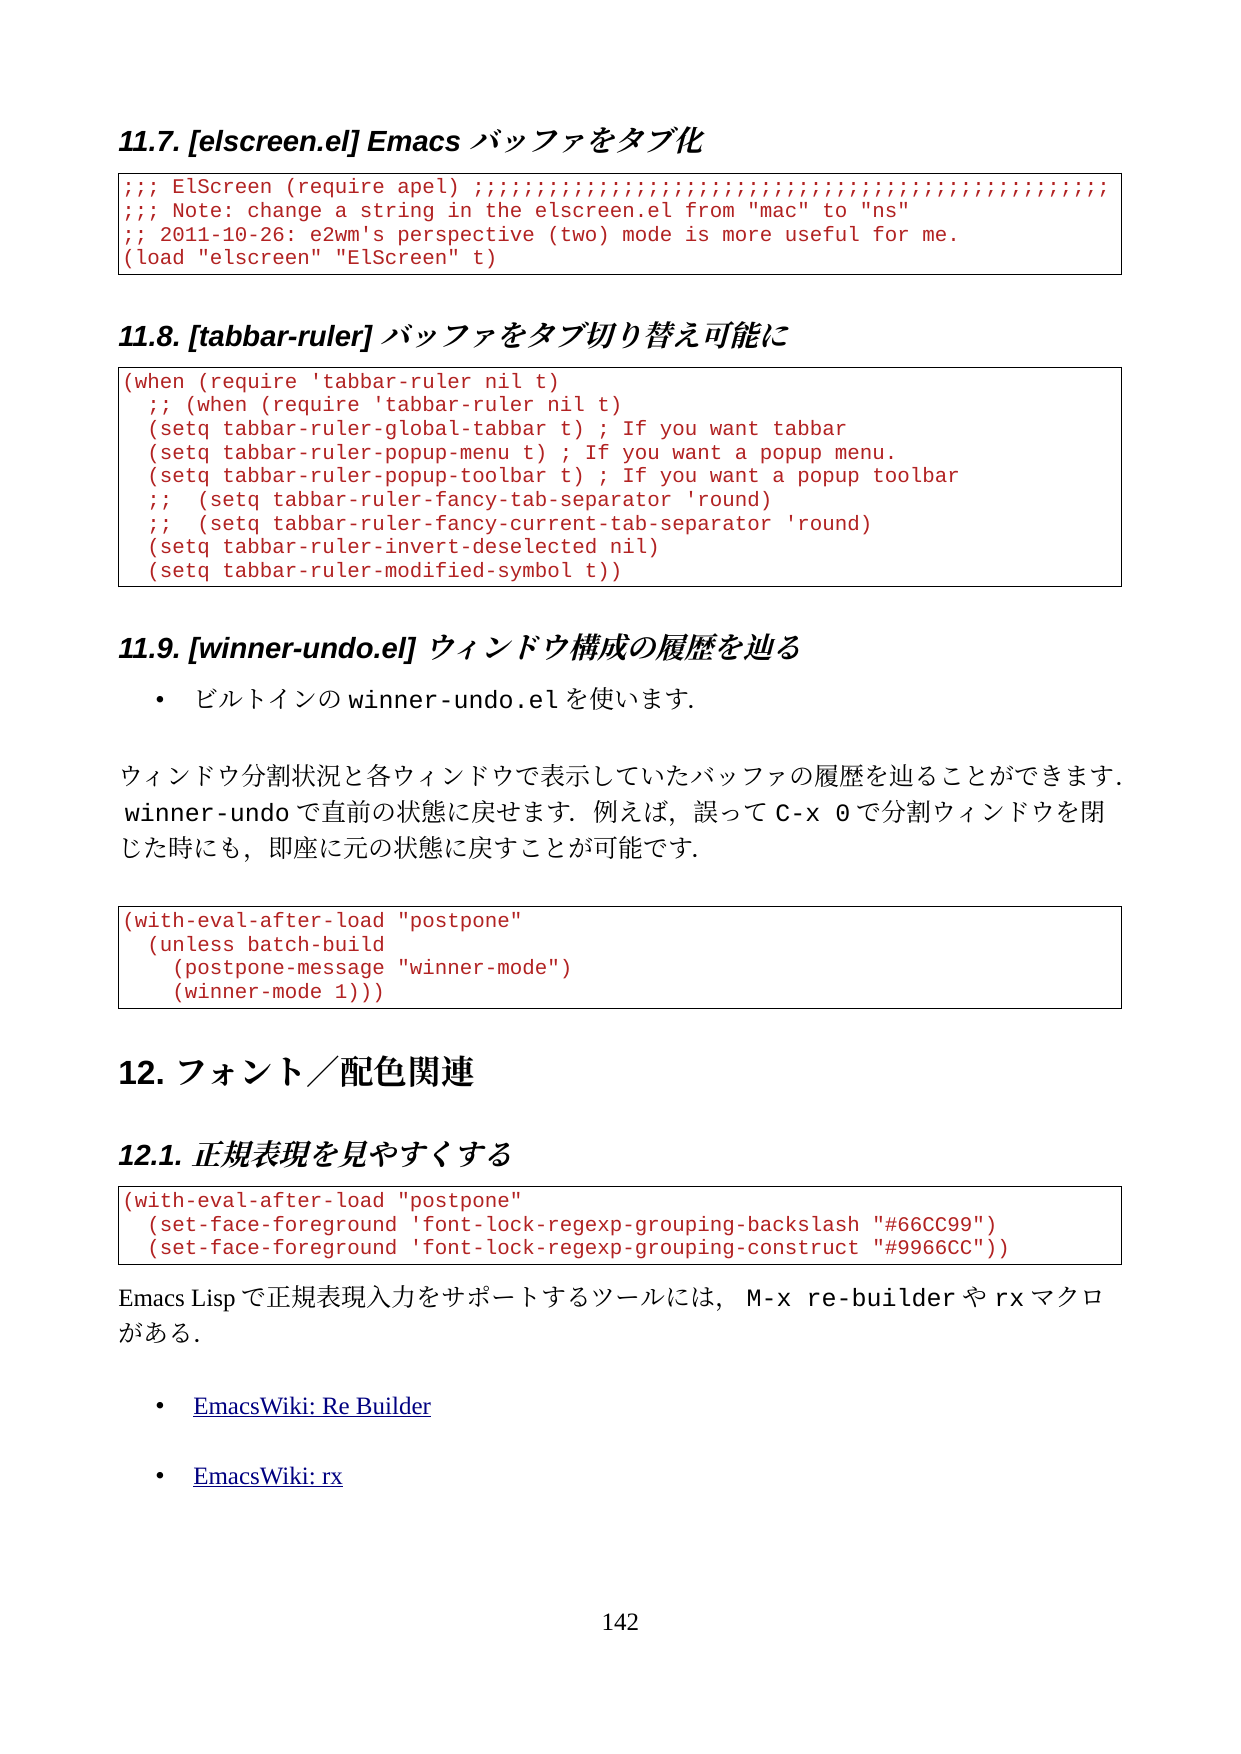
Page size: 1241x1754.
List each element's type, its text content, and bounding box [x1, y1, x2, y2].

subtitle [elscreen.el] Emacs バッファをタブ化 [118, 118, 1122, 160]
list EmacsWiki: Re Builder [156, 1391, 1122, 1448]
text (with-eval-after-load "postpone" [119, 907, 1121, 930]
subtitle [winner-undo.el] ウィンドウ構成の履歴を辿る [118, 625, 1122, 667]
text (postpone-message "winner-mode") [119, 953, 1121, 977]
text (winner-mode 1))) [119, 977, 1121, 1008]
text (set-face-foreground 'font-lock-regexp-grouping-construct "#9966CC")) [119, 1233, 1121, 1264]
text ウィンドウ分割状況と各ウィンドウで表示していたバッファの履歴を辿ることができます． winner-undo で直前の状態に戻せます．例えば，誤って C-x 0 で分割ウィンドウを閉じた時にも，即座に元の状態に戻すことが可能です． [118, 757, 1122, 894]
text (set-face-foreground 'font-lock-regexp-grouping-backslash "#66CC99") [119, 1210, 1121, 1233]
text ;;; Note: change a string in the elscreen.el from "mac" to "ns" [119, 196, 1121, 220]
text (when (require 'tabbar-ruler nil t) [119, 368, 1121, 390]
text ;;; ElScreen (require apel) ;;;;;;;;;;;;;;;;;;;;;;;;;;;;;;;;;;;;;;;;;;;;;;;;;;; [119, 174, 1121, 196]
subtitle フォント／配色関連 [118, 1046, 1122, 1094]
text ;; (setq tabbar-ruler-fancy-current-tab-separator 'round) [119, 509, 1121, 532]
text (setq tabbar-ruler-popup-menu t) ; If you want a popup menu. [119, 438, 1121, 461]
text Emacs Lisp で正規表現入力をサポートするツールには， M-x re-builder や rx マクロがある． [118, 1277, 1122, 1378]
text (setq tabbar-ruler-global-tabbar t) ; If you want tabbar [119, 414, 1121, 438]
text (setq tabbar-ruler-popup-toolbar t) ; If you want a popup toolbar [119, 461, 1121, 485]
text ;; (when (require 'tabbar-ruler nil t) [119, 390, 1121, 414]
text ;; (setq tabbar-ruler-fancy-tab-separator 'round) [119, 485, 1121, 509]
text (with-eval-after-load "postpone" [119, 1187, 1121, 1210]
text (unless batch-build [119, 930, 1121, 953]
text ;; 2011-10-26: e2wm's perspective (two) mode is more useful for me. [119, 220, 1121, 243]
text (setq tabbar-ruler-modified-symbol t)) [119, 556, 1121, 586]
text (setq tabbar-ruler-invert-deselected nil) [119, 532, 1121, 556]
text (load "elscreen" "ElScreen" t) [119, 243, 1121, 274]
subtitle [tabbar-ruler] バッファをタブ切り替え可能に [118, 312, 1122, 354]
list EmacsWiki: rx [156, 1461, 1122, 1518]
subtitle 正規表現を見やすくする [118, 1132, 1122, 1174]
list ビルトインの winner-undo.el を使います． [156, 679, 1122, 744]
